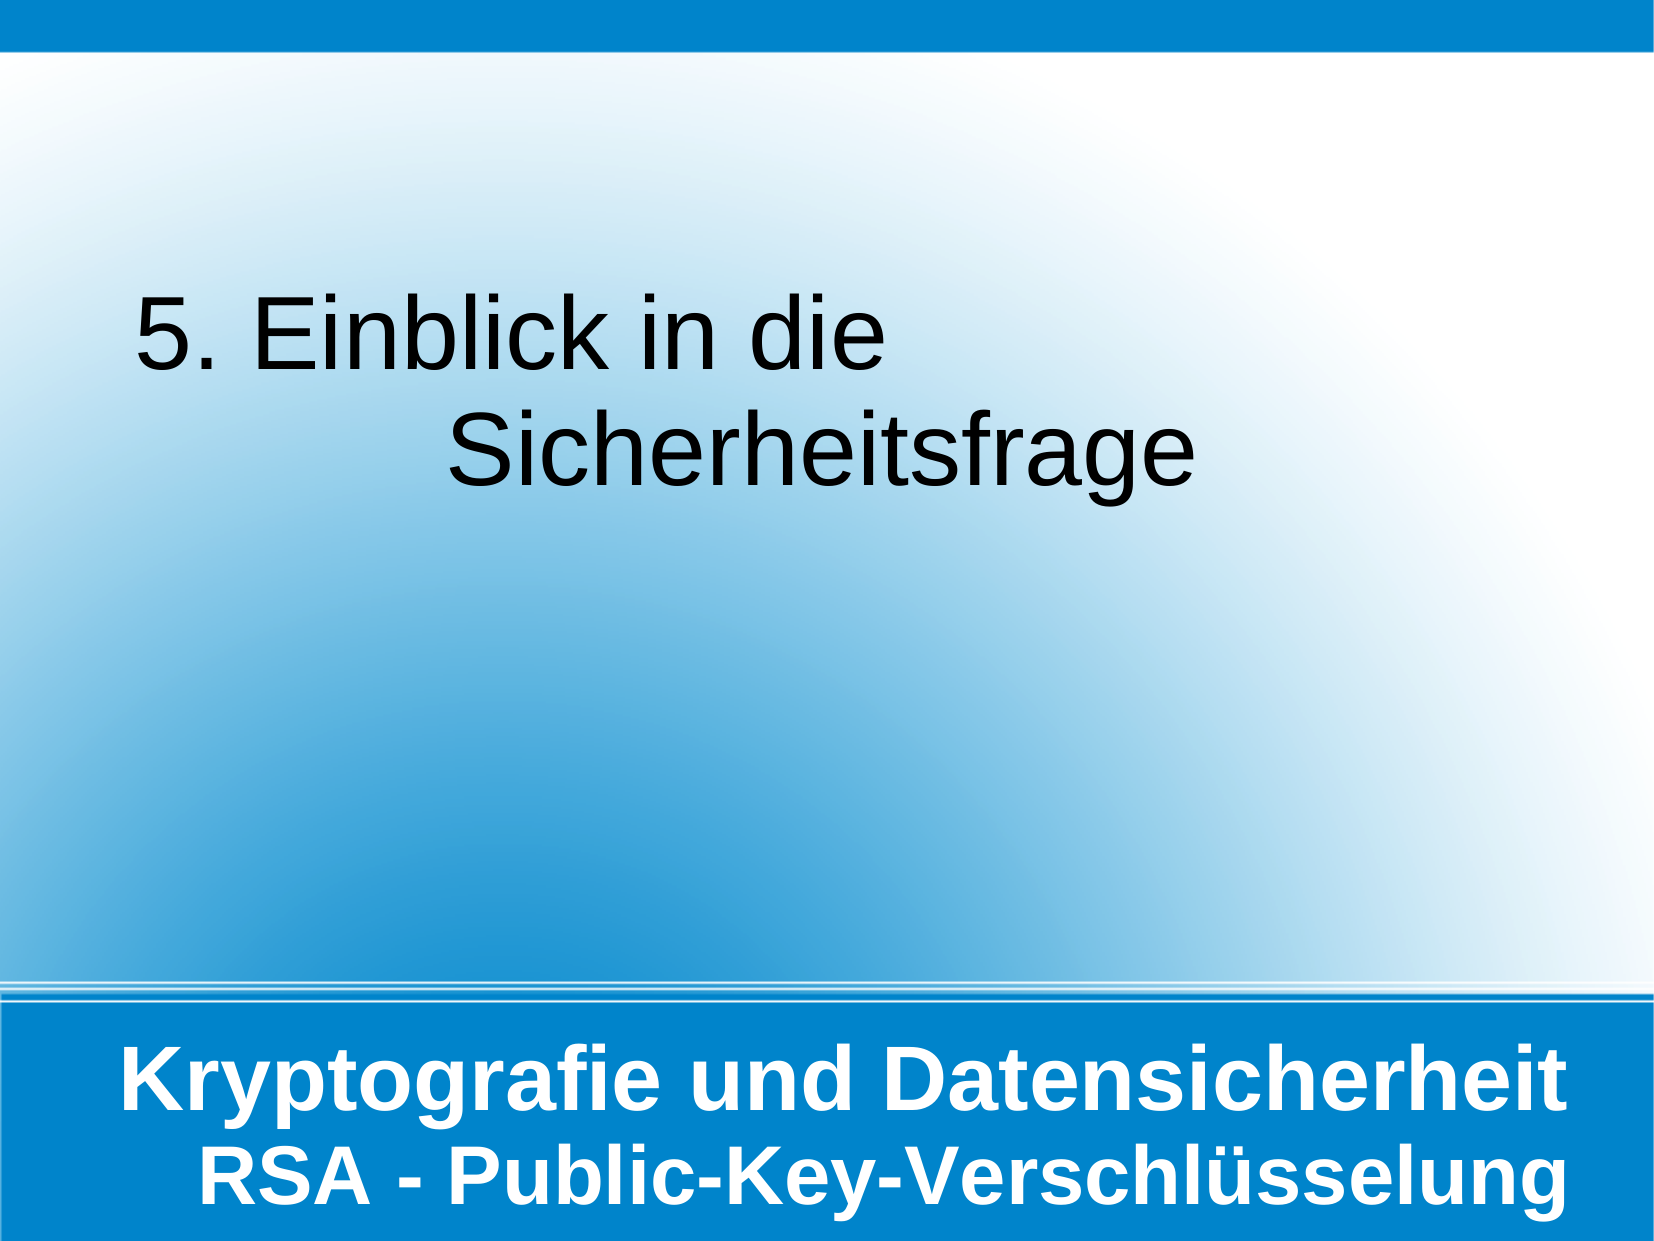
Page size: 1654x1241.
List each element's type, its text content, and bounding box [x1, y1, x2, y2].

subtitle 5. Einblick in die Sicherheitsfrage [76, 59, 1565, 724]
title Kryptografie und Datensicherheit RSA - Public-Key-Verschlüsselung [82, 1027, 1571, 1223]
picture [0, 52, 1654, 1241]
